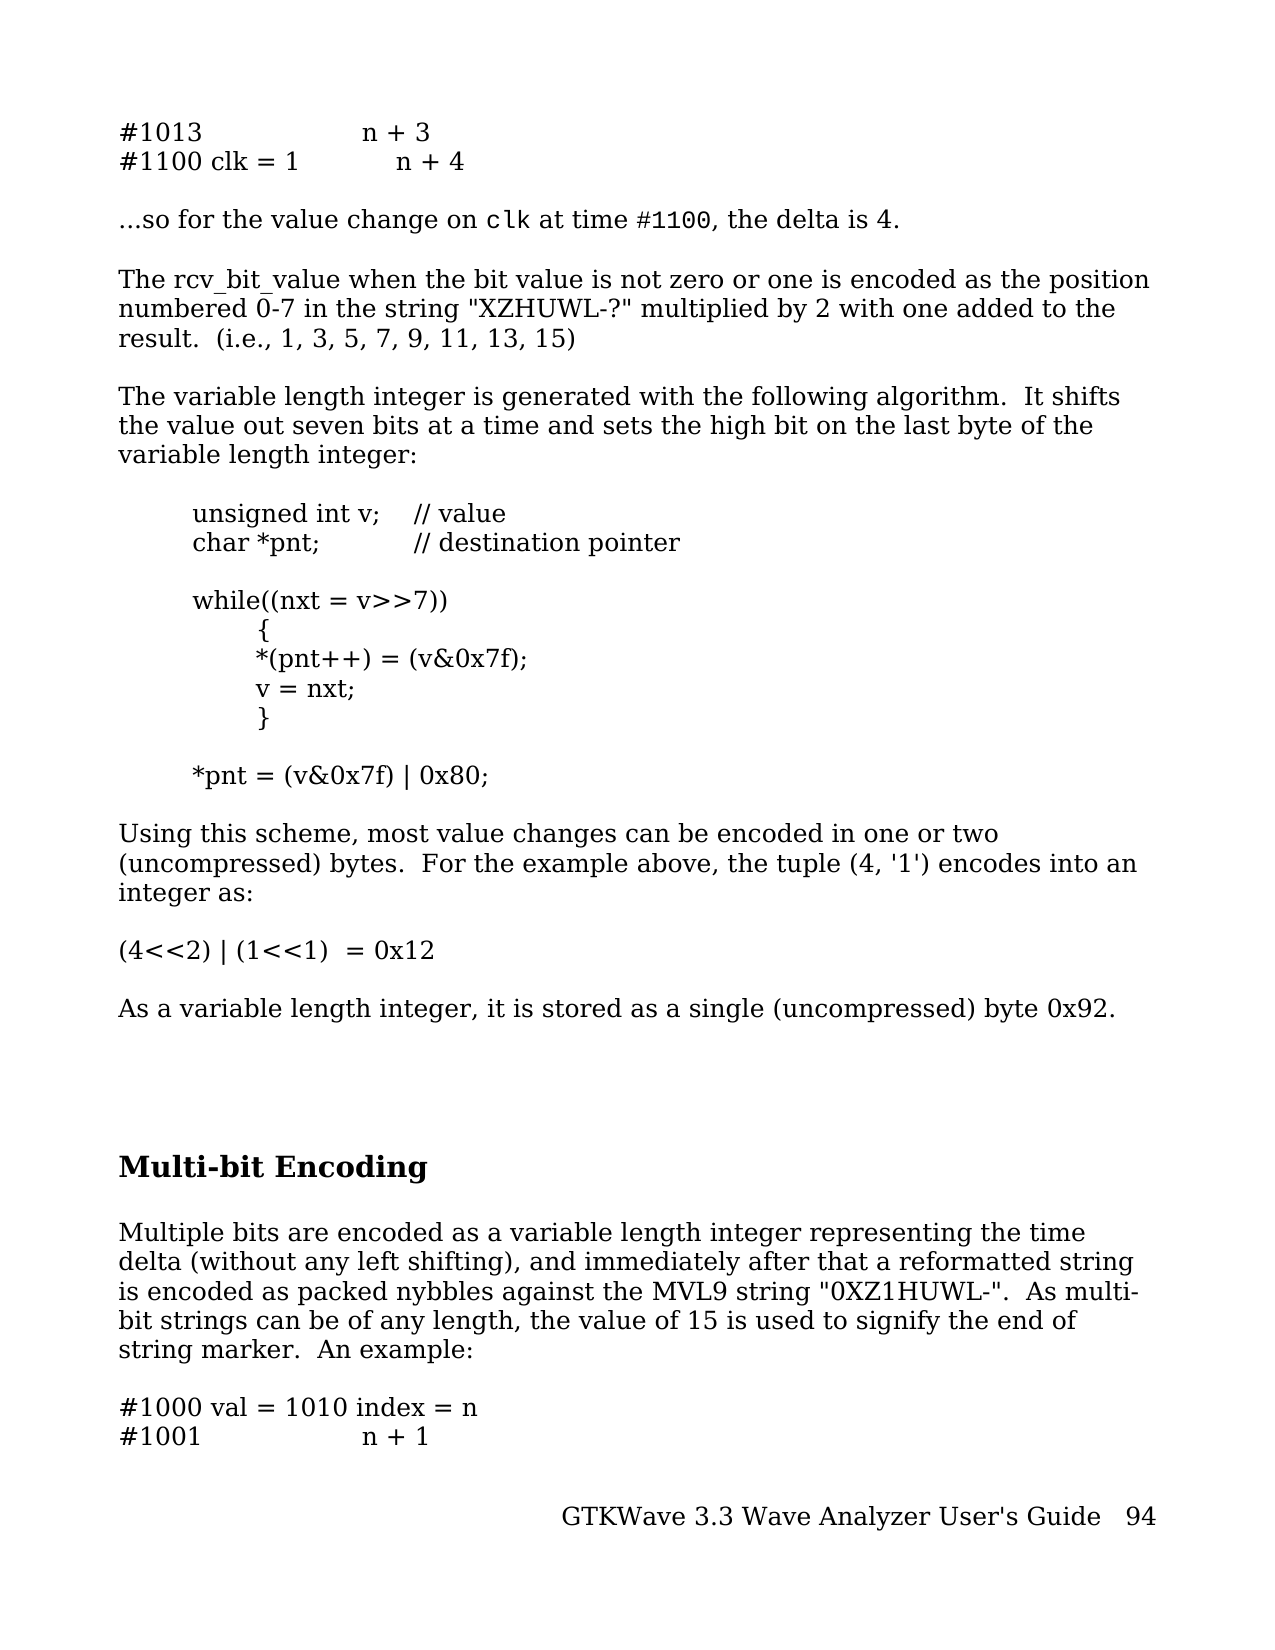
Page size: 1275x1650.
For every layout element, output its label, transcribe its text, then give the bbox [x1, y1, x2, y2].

text { [118, 616, 1157, 645]
text Using this scheme, most value changes can be encoded in one or two (uncompressed) bytes. For the example above, the tuple (4, '1') encodes into an integer as: [118, 820, 1157, 907]
text *pnt = (v&0x7f) | 0x80; [118, 761, 1157, 791]
text As a variable length integer, it is stored as a single (uncompressed) byte 0x92. [118, 995, 1157, 1024]
text #1013 n + 3 [118, 118, 1157, 147]
text Multi-bit Encoding [118, 1150, 1157, 1184]
text *(pnt++) = (v&0x7f); [118, 645, 1157, 674]
text unsigned int v; // value [118, 499, 1157, 528]
text while((nxt = v>>7)) [118, 586, 1157, 616]
text #1100 clk = 1 n + 4 [118, 147, 1157, 176]
text v = nxt; [118, 674, 1157, 703]
text #1001 n + 1 [118, 1422, 1157, 1452]
text ...so for the value change on clk at time #1100, the delta is 4. [118, 206, 1157, 236]
text char *pnt; // destination pointer [118, 528, 1157, 557]
text The rcv_bit_value when the bit value is not zero or one is encoded as the position numbered 0-7 in the string "XZHUWL-?" multiplied by 2 with one added to the result. (i.e., 1, 3, 5, 7, 9, 11, 13, 15) [118, 266, 1157, 353]
text #1000 val = 1010 index = n [118, 1393, 1157, 1422]
text The variable length integer is generated with the following algorithm. It shifts the value out seven bits at a time and sets the high bit on the last byte of the variable length integer: [118, 382, 1157, 470]
text Multiple bits are encoded as a variable length integer representing the time delta (without any left shifting), and immediately after that a reformatted string is encoded as packed nybbles against the MVL9 string "0XZ1HUWL-". As multi-bit strings can be of any length, the value of 15 is used to signify the end of string marker. An example: [118, 1218, 1157, 1364]
text } [118, 703, 1157, 732]
text (4<<2) | (1<<1) = 0x12 [118, 936, 1157, 966]
